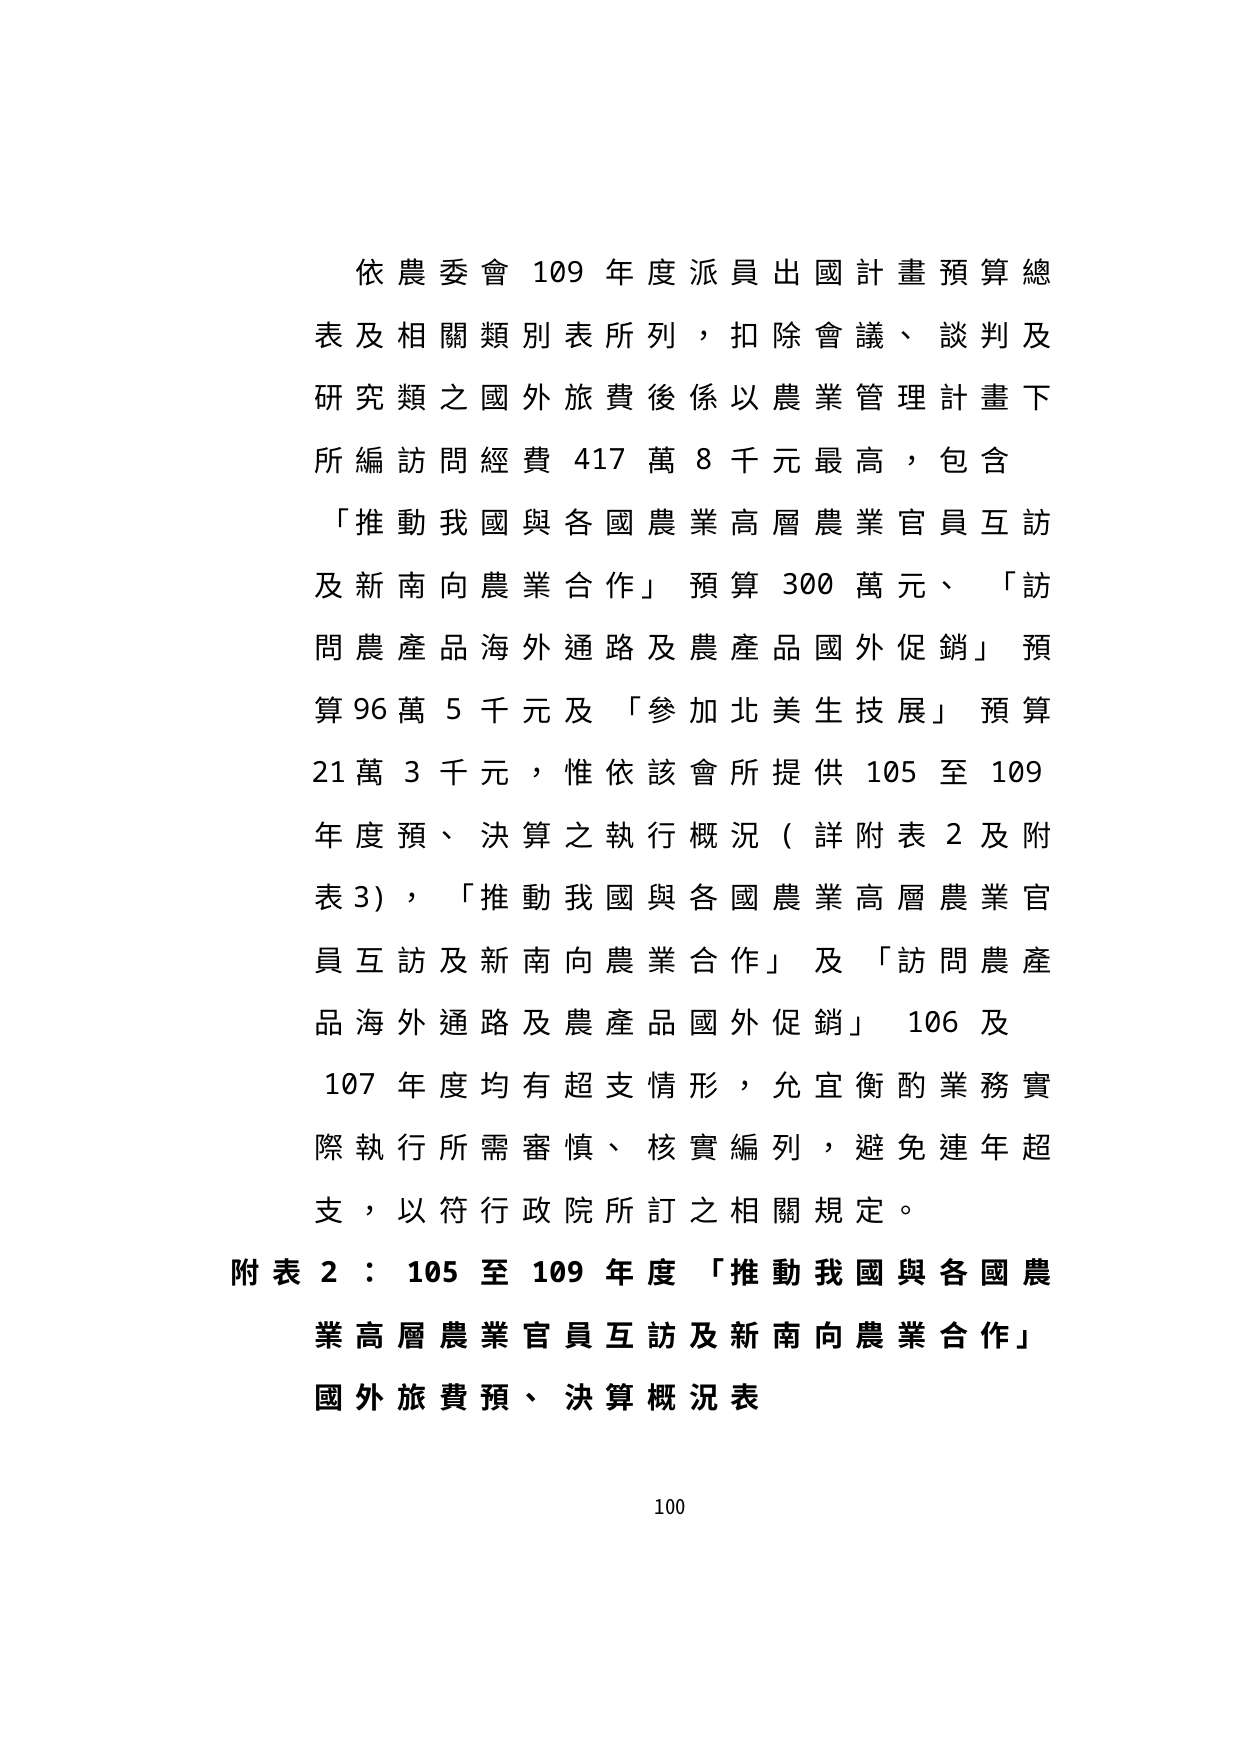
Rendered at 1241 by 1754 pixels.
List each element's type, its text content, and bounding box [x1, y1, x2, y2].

text 附表2：105至109年度「推動我國與各國農業高層農業官員互訪及新南向農業合作」國外旅費預、決算概況表 [184, 1229, 1058, 1417]
text 依農委會109年度派員出國計畫預算總表及相關類別表所列，扣除會議、談判及研究類之國外旅費後係以農業管理計畫下所編訪問經費417萬8千元最高，包含「推動我國與各國農業高層農業官員互訪及新南向農業合作」預算300萬元、「訪問農產品海外通路及農產品國外促銷」預算96萬5千元及「參加北美生技展」預算21萬3千元，惟依該會所提供105至109年度預、決算之執行概況(詳附表2及附表3)，「推動我國與各國農業高層農業官員互訪及新南向農業合作」及「訪問農產品海外通路及農產品國外促銷」106及107年度均有超支情形，允宜衡酌業務實際執行所需審慎、核實編列，避免連年超支，以符行政院所訂之相關規定。 [271, 229, 1058, 1229]
